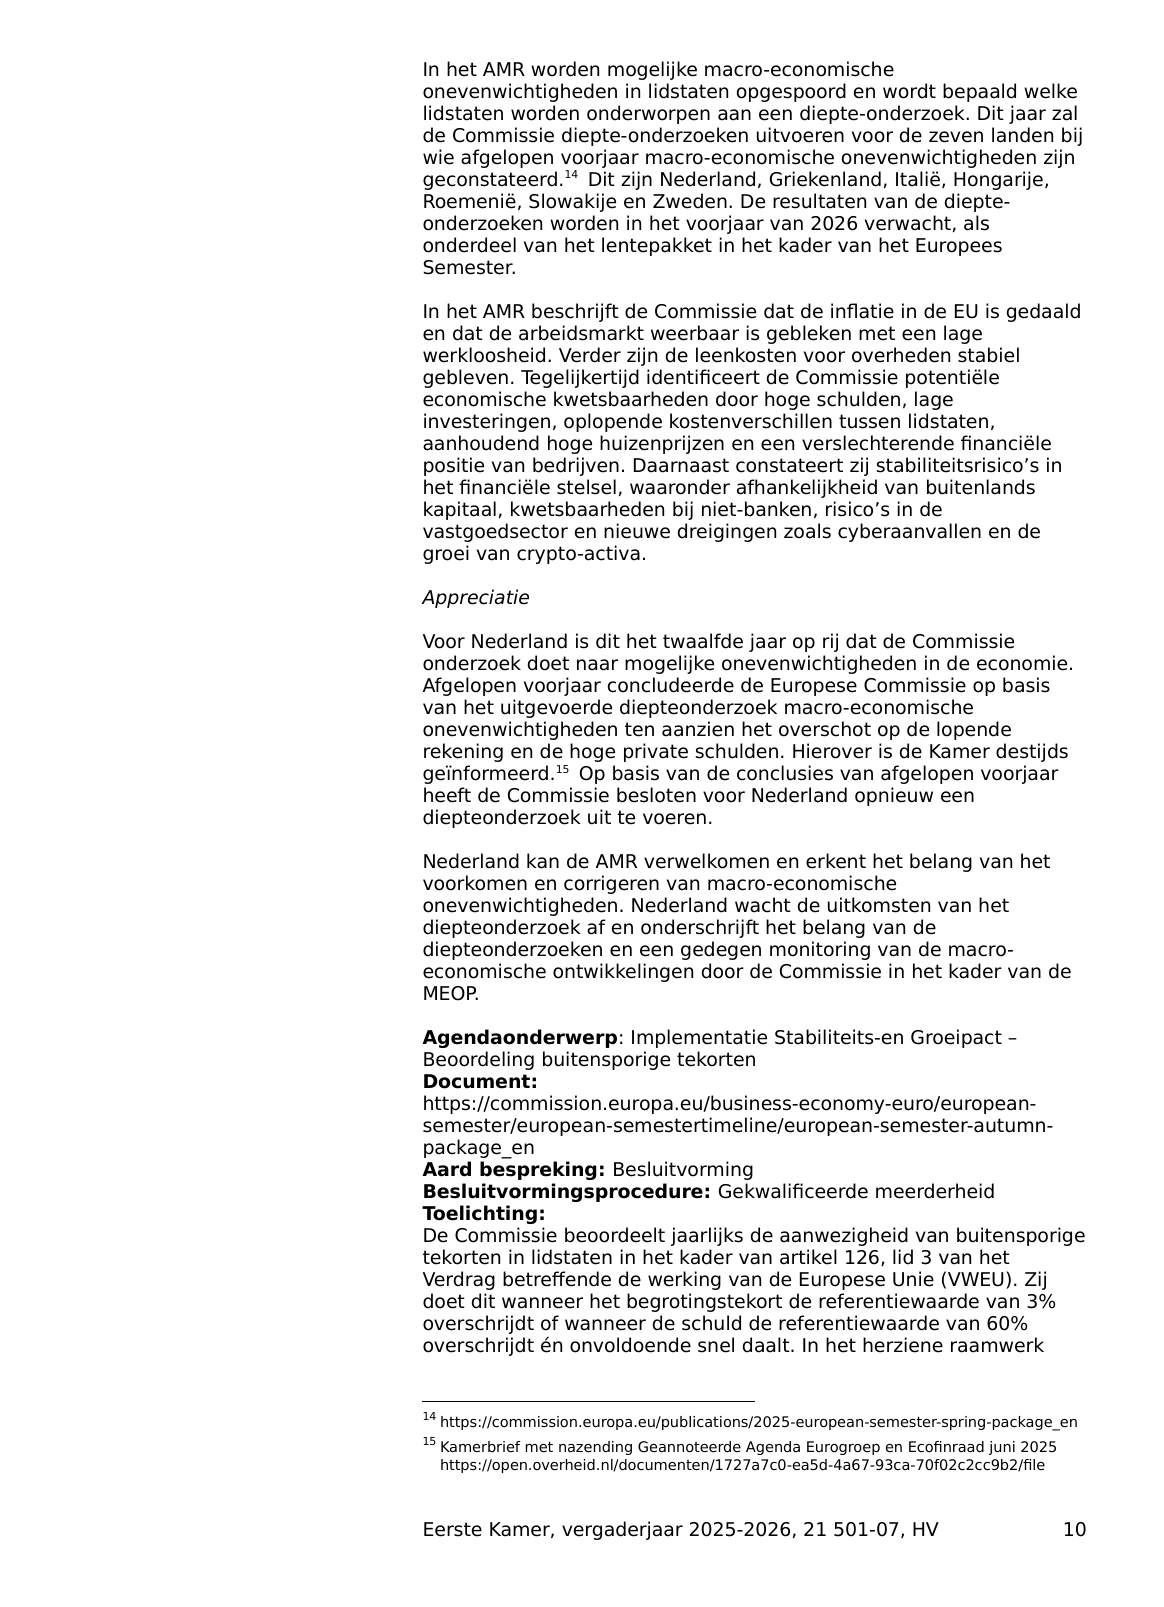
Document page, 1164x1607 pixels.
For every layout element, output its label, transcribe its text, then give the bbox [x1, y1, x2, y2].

text Kamerbrief met nazending Geannoteerde Agenda Eurogroep en Ecofinraad juni 2025 https://open.overheid.nl/documenten/1727a7c0-ea5d-4a67-93ca-70f02c2cc9b2/file [422, 1435, 1087, 1474]
text Besluitvormingsprocedure: Gekwalificeerde meerderheid [422, 1181, 1087, 1203]
text Toelichting: [422, 1203, 1087, 1225]
text Agendaonderwerp: Implementatie Stabiliteits-en Groeipact – Beoordeling buitensporige tekorten [422, 1027, 1087, 1071]
text Document: https://commission.europa.eu/business-economy-euro/european-semester/european-semestertimeline/european-semester-autumn-package_en [422, 1071, 1087, 1159]
text In het AMR beschrijft de Commissie dat de inflatie in de EU is gedaald en dat de arbeidsmarkt weerbaar is gebleken met een lage werkloosheid. Verder zijn de leenkosten voor overheden stabiel gebleven. Tegelijkertijd identificeert de Commissie potentiële economische kwetsbaarheden door hoge schulden, lage investeringen, oplopende kostenverschillen tussen lidstaten, aanhoudend hoge huizenprijzen en een verslechterende financiële positie van bedrijven. Daarnaast constateert zij stabiliteitsrisico’s in het financiële stelsel, waaronder afhankelijkheid van buitenlands kapitaal, kwetsbaarheden bij niet-banken, risico’s in de vastgoedsector en nieuwe dreigingen zoals cyberaanvallen en de groei van crypto-activa. [422, 301, 1087, 565]
text Voor Nederland is dit het twaalfde jaar op rij dat de Commissie onderzoek doet naar mogelijke onevenwichtigheden in de economie. Afgelopen voorjaar concludeerde de Europese Commissie op basis van het uitgevoerde diepteonderzoek macro-economische onevenwichtigheden ten aanzien het overschot op de lopende rekening en de hoge private schulden. Hierover is de Kamer destijds geïnformeerd. Op basis van de conclusies van afgelopen voorjaar heeft de Commissie besloten voor Nederland opnieuw een diepteonderzoek uit te voeren. [422, 631, 1087, 829]
text https://commission.europa.eu/publications/2025-european-semester-spring-package_en [422, 1410, 1087, 1432]
text De Commissie beoordeelt jaarlijks de aanwezigheid van buitensporige tekorten in lidstaten in het kader van artikel 126, lid 3 van het Verdrag betreffende de werking van de Europese Unie (VWEU). Zij doet dit wanneer het begrotingstekort de referentiewaarde van 3% overschrijdt of wanneer de schuld de referentiewaarde van 60% overschrijdt én onvoldoende snel daalt. In het herziene raamwerk [422, 1225, 1087, 1357]
text Nederland kan de AMR verwelkomen en erkent het belang van het voorkomen en corrigeren van macro-economische onevenwichtigheden. Nederland wacht de uitkomsten van het diepteonderzoek af en onderschrijft het belang van de diepteonderzoeken en een gedegen monitoring van de macro-economische ontwikkelingen door de Commissie in het kader van de MEOP. [422, 851, 1087, 1005]
subtitle Appreciatie [422, 587, 1087, 609]
text In het AMR worden mogelijke macro-economische onevenwichtigheden in lidstaten opgespoord en wordt bepaald welke lidstaten worden onderworpen aan een diepte-onderzoek. Dit jaar zal de Commissie diepte-onderzoeken uitvoeren voor de zeven landen bij wie afgelopen voorjaar macro-economische onevenwichtigheden zijn geconstateerd. Dit zijn Nederland, Griekenland, Italië, Hongarije, Roemenië, Slowakije en Zweden. De resultaten van de diepte-onderzoeken worden in het voorjaar van 2026 verwacht, als onderdeel van het lentepakket in het kader van het Europees Semester. [422, 59, 1087, 279]
text Aard bespreking: Besluitvorming [422, 1159, 1087, 1181]
